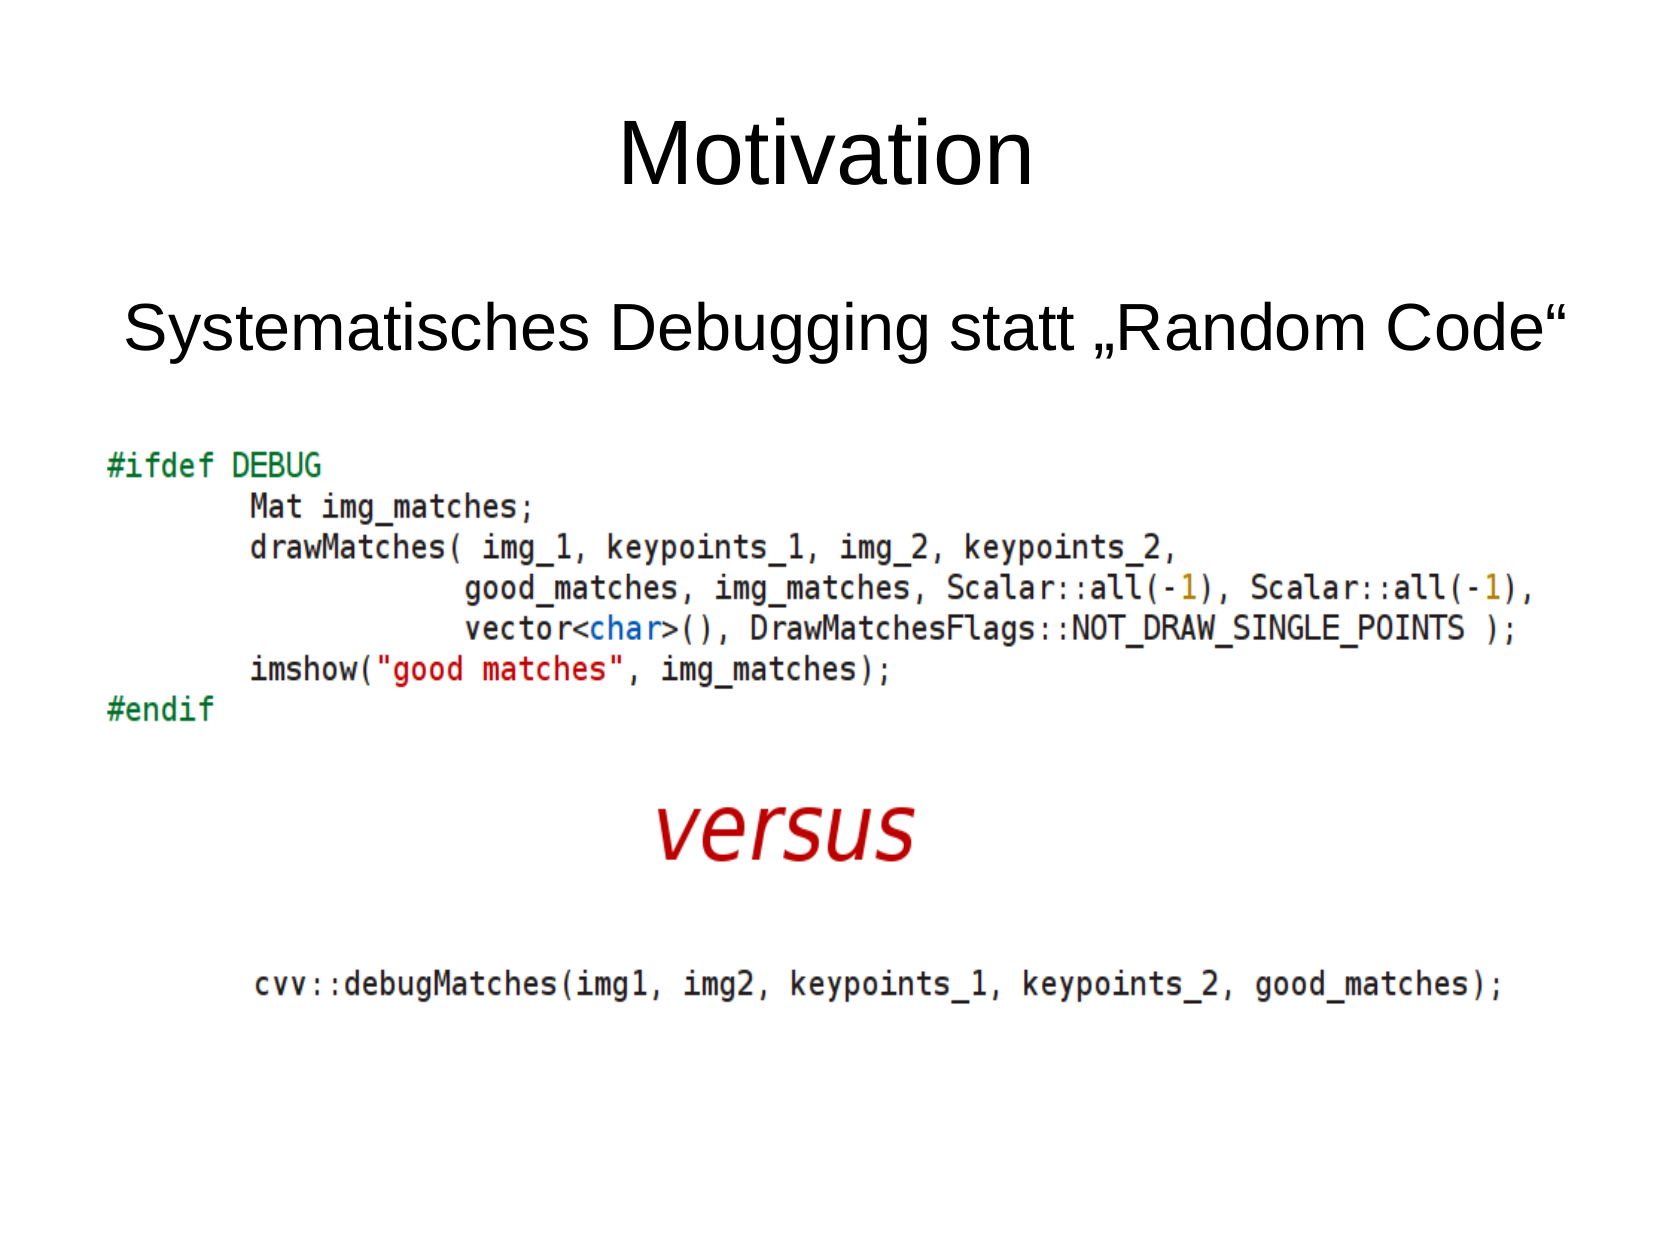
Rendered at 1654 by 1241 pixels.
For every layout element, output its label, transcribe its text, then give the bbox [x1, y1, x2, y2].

picture [94, 449, 1583, 1075]
list Systematisches Debugging statt „Random Code“ [53, 290, 1601, 449]
title Motivation [82, 49, 1571, 257]
